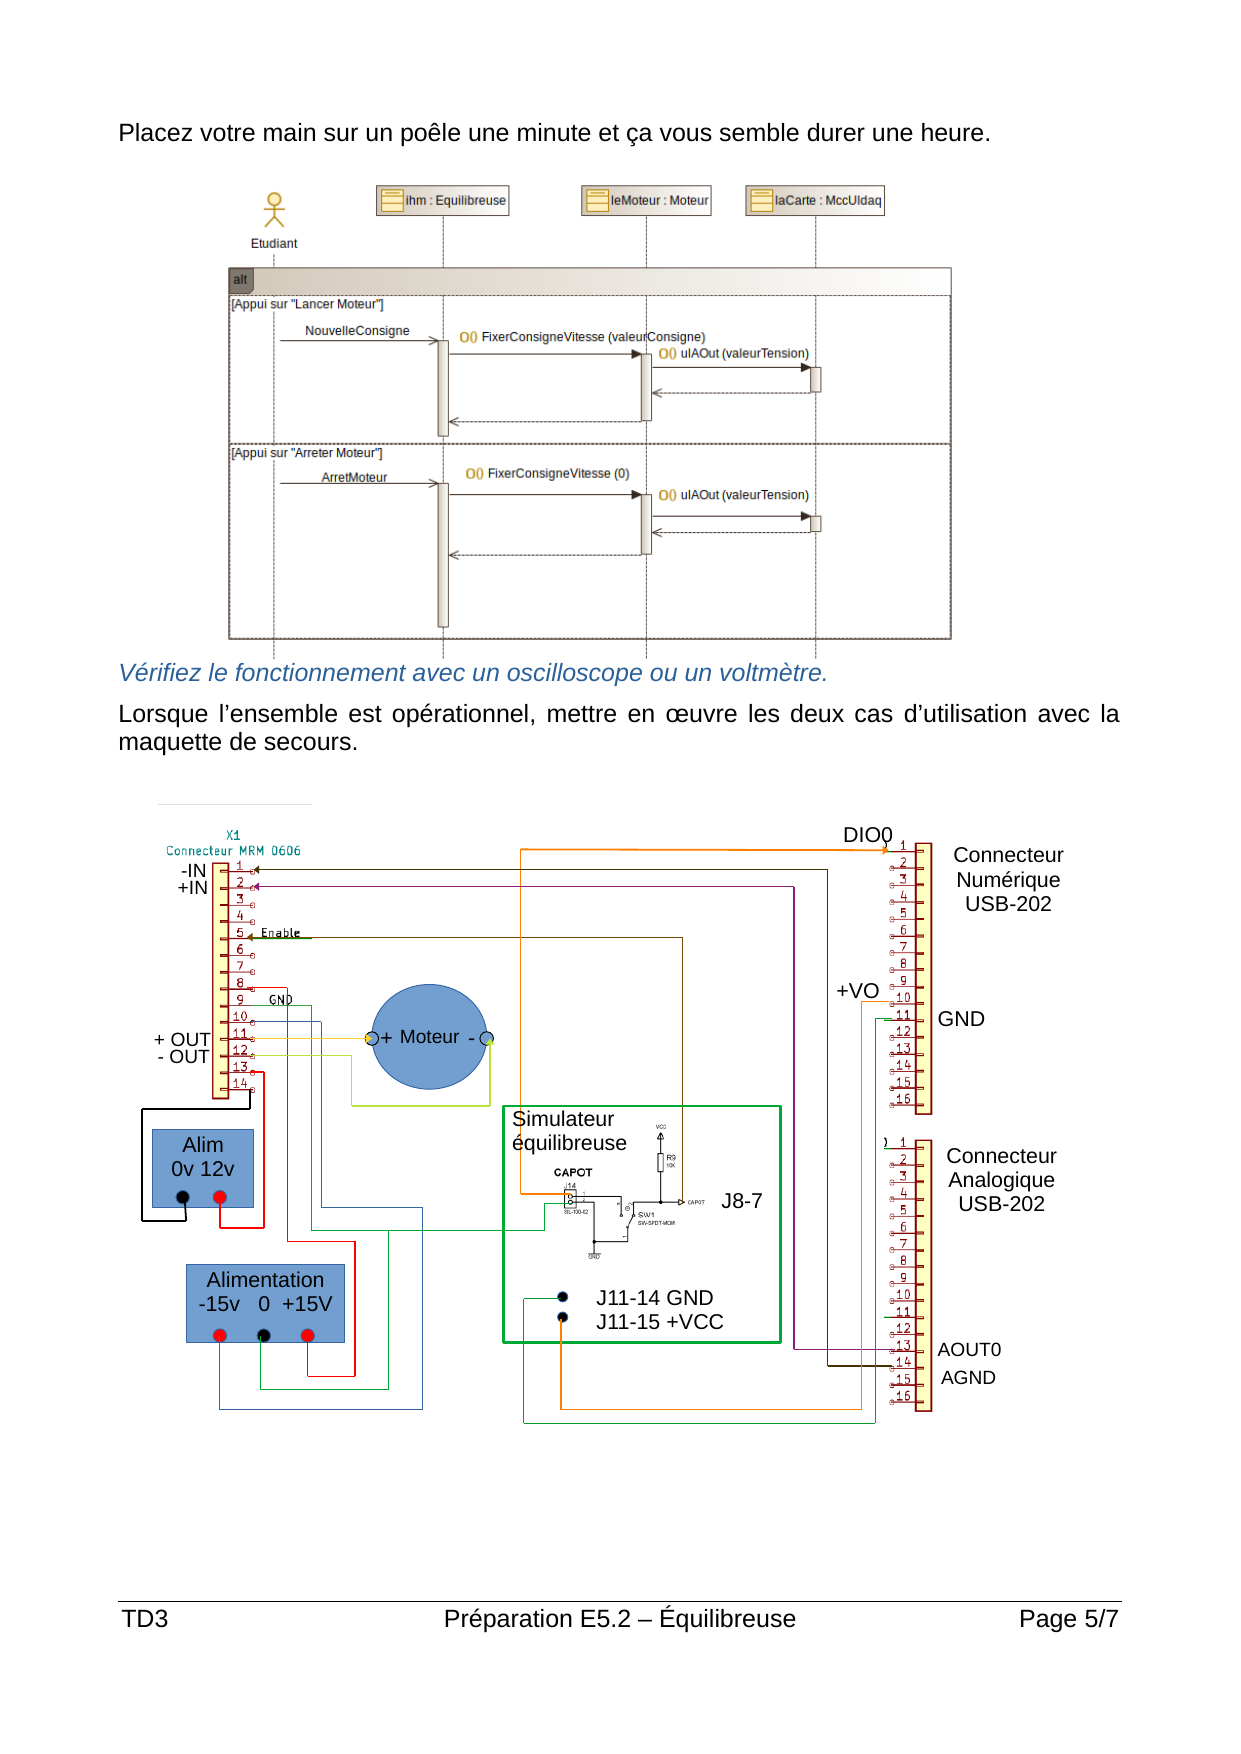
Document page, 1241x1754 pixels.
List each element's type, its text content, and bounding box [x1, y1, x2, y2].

text Lorsque l’ensemble est opérationnel, mettre en œuvre les deux cas d’utilisation avec la maquette de secours. [118, 699, 1122, 756]
picture [218, 175, 962, 659]
text Vérifiez le fonctionnement avec un oscilloscope ou un voltmètre. [118, 659, 1122, 687]
